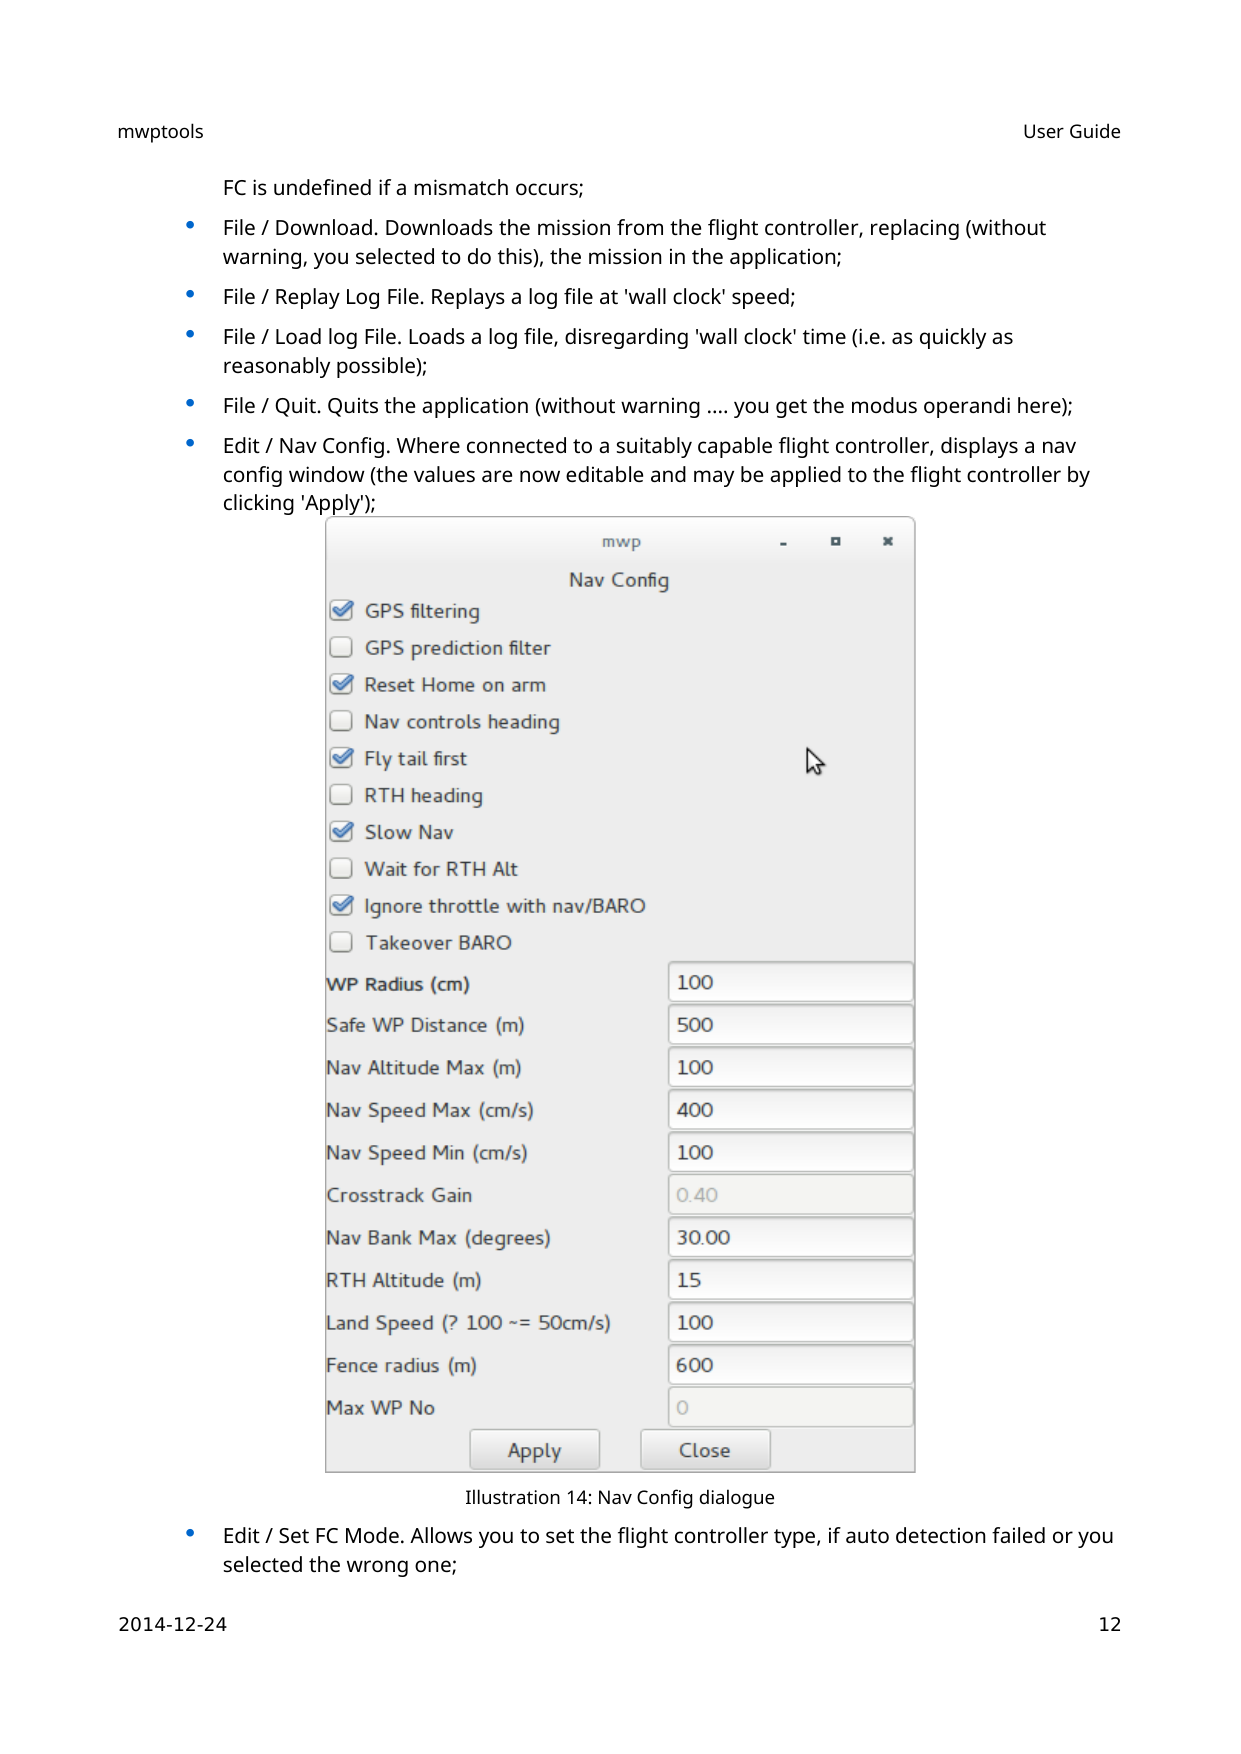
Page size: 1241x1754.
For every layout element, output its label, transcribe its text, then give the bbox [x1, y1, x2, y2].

list Edit / Set FC Mode. Allows you to set the flight controller type, if auto detection failed or you selected the wrong one; [185, 1473, 1122, 1578]
list File / Load log File. Loads a log file, disregarding 'wall clock' time (i.e. as quickly as reasonably possible); [185, 322, 1122, 379]
picture [325, 516, 916, 1473]
list File / Replay Log File. Replays a log file at 'wall clock' speed; [185, 282, 1122, 310]
list FC is undefined if a mismatch occurs; [185, 173, 1122, 201]
list File / Download. Downloads the mission from the flight controller, replacing (without warning, you selected to do this), the mission in the application; [185, 213, 1122, 270]
list Edit / Nav Config. Where connected to a suitably capable flight controller, displays a nav config window (the values are now editable and may be applied to the flight controller by clicking 'Apply'); [185, 431, 1122, 516]
list Illustration 14: Nav Config dialogue [324, 1473, 916, 1510]
list File / Quit. Quits the application (without warning .... you get the modus operandi here); [185, 391, 1122, 419]
